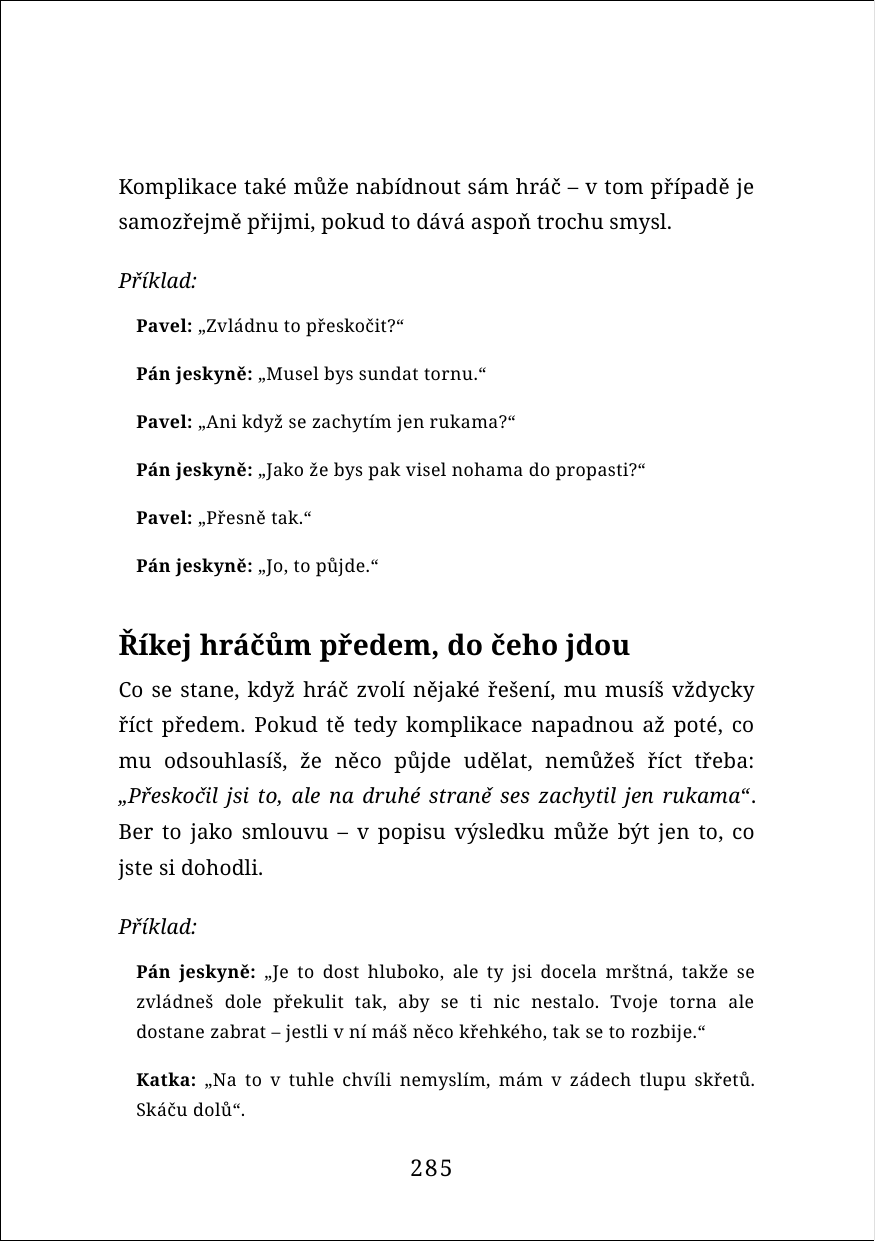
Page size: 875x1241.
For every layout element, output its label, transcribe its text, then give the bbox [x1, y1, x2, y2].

text Pán jeskyně: „Jako že bys pak visel nohama do propasti?“ [136, 457, 756, 482]
text Pavel: „Zvládnu to přeskočit?“ [136, 314, 756, 338]
text Pán jeskyně: „Jo, to půjde.“ [136, 553, 756, 577]
text Pán jeskyně: „Je to dost hluboko, ale ty jsi docela mrštná, takže se zvládneš dole překulit tak, aby se ti nic nestalo. Tvoje torna ale dostane zabrat – jestli v ní máš něco křehkého, tak se to rozbije.“ [136, 959, 756, 1044]
text Příklad: [118, 912, 756, 940]
text Pavel: „Ani když se zachytím jen rukama?“ [136, 409, 756, 434]
text Komplikace také může nabídnout sám hráč – v tom případě je samozřejmě přijmi, pokud to dává aspoň trochu smysl. [118, 172, 756, 236]
subtitle Říkej hráčům předem, do čeho jdou [118, 625, 756, 663]
text Katka: „Na to v tuhle chvíli nemyslím, mám v zádech tlupu skřetů. Skáču dolů“. [136, 1067, 756, 1122]
text Pavel: „Přesně tak.“ [136, 505, 756, 529]
text Příklad: [118, 266, 756, 295]
text Co se stane, když hráč zvolí nějaké řešení, mu musíš vždycky říct předem. Pokud tě tedy komplikace napadnou až poté, co mu odsouhlasíš, že něco půjde udělat, nemůžeš říct třeba: „Přeskočil jsi to, ale na druhé straně ses zachytil jen rukama“. Ber to jako smlouvu – v popisu výsledku může být jen to, co jste si dohodli. [118, 675, 756, 881]
text Pán jeskyně: „Musel bys sundat tornu.“ [136, 362, 756, 386]
